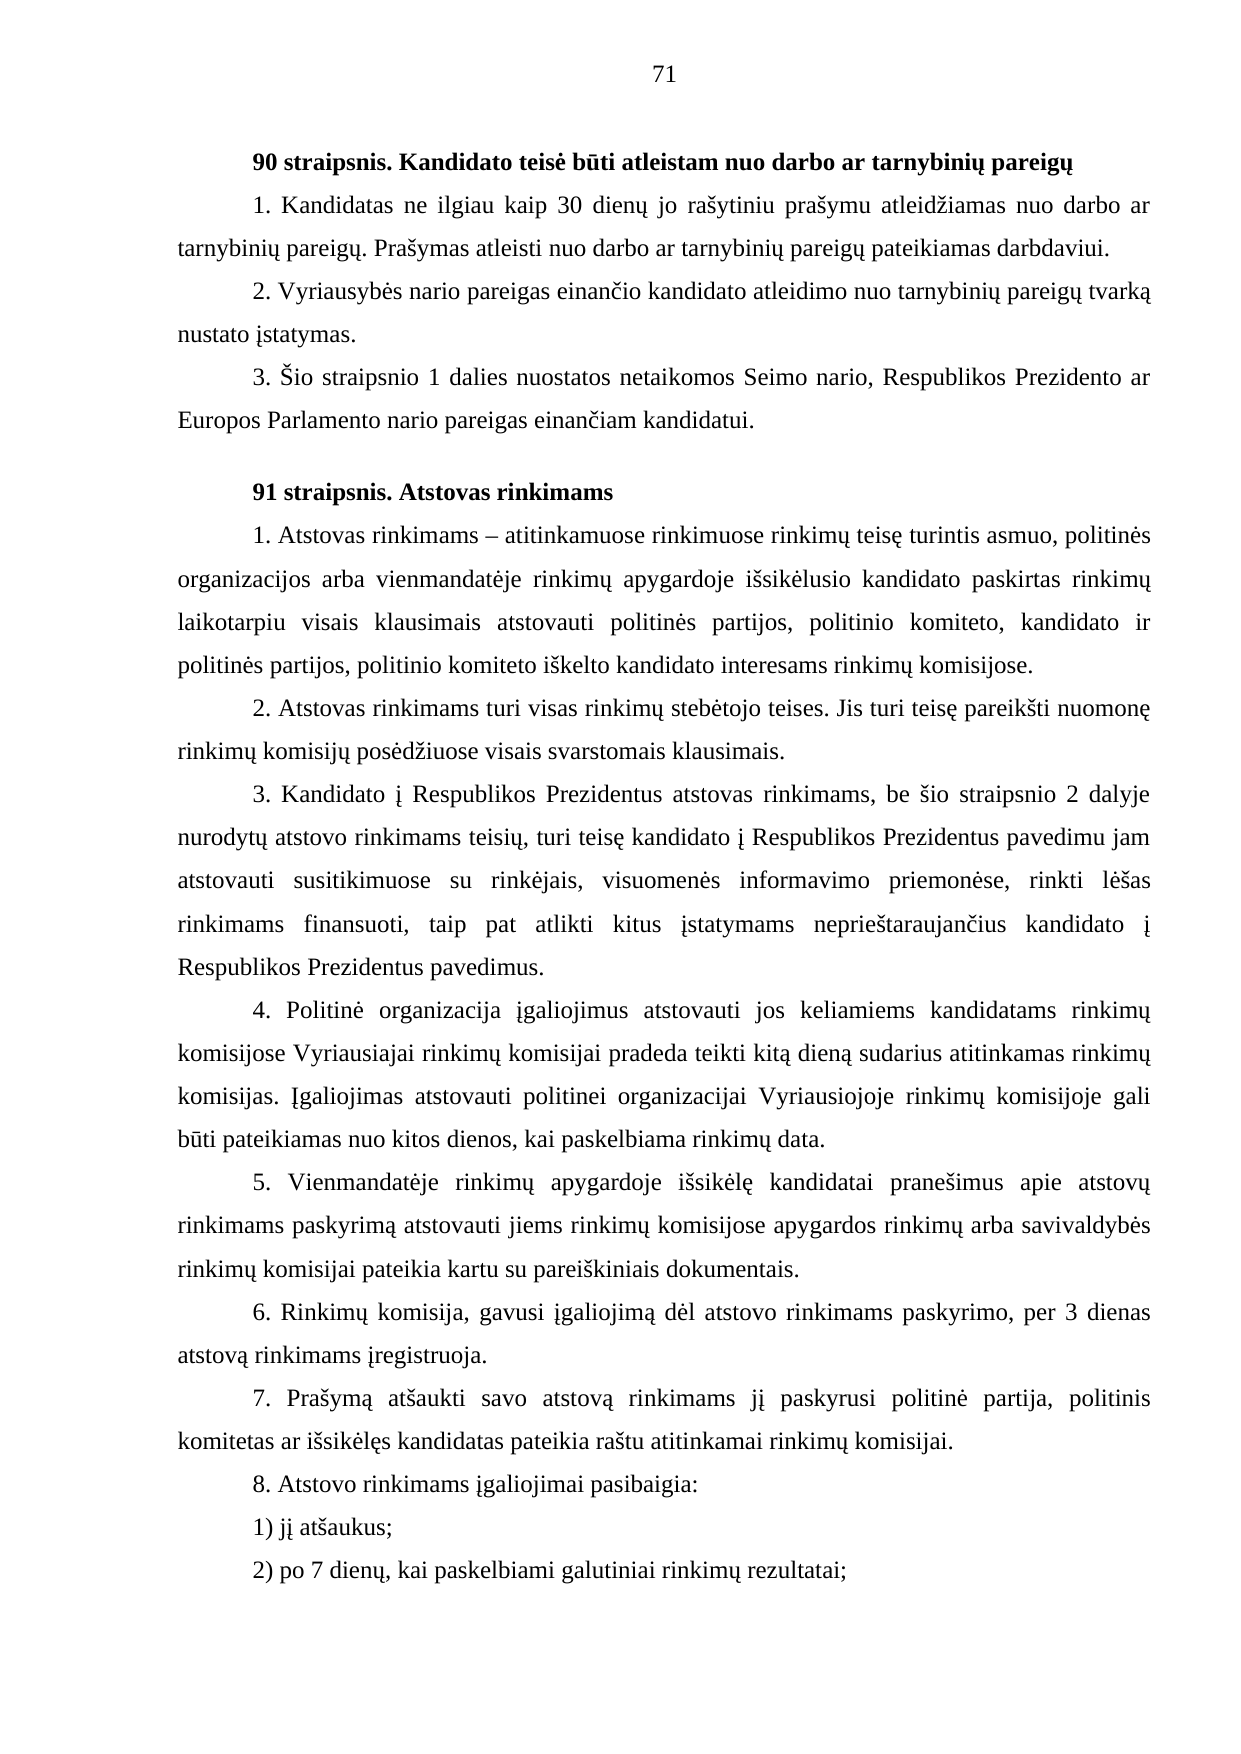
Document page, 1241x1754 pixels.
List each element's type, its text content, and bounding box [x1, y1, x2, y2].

text 3. Kandidato į Respublikos Prezidentus atstovas rinkimams, be šio straipsnio 2 dalyje nurodytų atstovo rinkimams teisių, turi teisę kandidato į Respublikos Prezidentus pavedimu jam atstovauti susitikimuose su rinkėjais, visuomenės informavimo priemonėse, rinkti lėšas rinkimams finansuoti, taip pat atlikti kitus įstatymams neprieštaraujančius kandidato į Respublikos Prezidentus pavedimus. [177, 779, 1152, 981]
subtitle 91 straipsnis. Atstovas rinkimams [177, 477, 1152, 506]
subtitle 90 straipsnis. Kandidato teisė būti atleistam nuo darbo ar tarnybinių pareigų [177, 147, 1152, 176]
text 8. Atstovo rinkimams įgaliojimai pasibaigia: [177, 1469, 1152, 1498]
text 4. Politinė organizacija įgaliojimus atstovauti jos keliamiems kandidatams rinkimų komisijose Vyriausiajai rinkimų komisijai pradeda teikti kitą dieną sudarius atitinkamas rinkimų komisijas. Įgaliojimas atstovauti politinei organizacijai Vyriausiojoje rinkimų komisijoje gali būti pateikiamas nuo kitos dienos, kai paskelbiama rinkimų data. [177, 995, 1152, 1153]
text 5. Vienmandatėje rinkimų apygardoje išsikėlę kandidatai pranešimus apie atstovų rinkimams paskyrimą atstovauti jiems rinkimų komisijose apygardos rinkimų arba savivaldybės rinkimų komisijai pateikia kartu su pareiškiniais dokumentais. [177, 1167, 1152, 1282]
text 6. Rinkimų komisija, gavusi įgaliojimą dėl atstovo rinkimams paskyrimo, per 3 dienas atstovą rinkimams įregistruoja. [177, 1297, 1152, 1369]
text 1) jį atšaukus; [177, 1512, 1152, 1541]
text 1. Kandidatas ne ilgiau kaip 30 dienų jo rašytiniu prašymu atleidžiamas nuo darbo ar tarnybinių pareigų. Prašymas atleisti nuo darbo ar tarnybinių pareigų pateikiamas darbdaviui. [177, 190, 1152, 262]
text 2. Vyriausybės nario pareigas einančio kandidato atleidimo nuo tarnybinių pareigų tvarką nustato įstatymas. [177, 276, 1152, 348]
text 7. Prašymą atšaukti savo atstovą rinkimams jį paskyrusi politinė partija, politinis komitetas ar išsikėlęs kandidatas pateikia raštu atitinkamai rinkimų komisijai. [177, 1383, 1152, 1455]
text 2. Atstovas rinkimams turi visas rinkimų stebėtojo teises. Jis turi teisę pareikšti nuomonę rinkimų komisijų posėdžiuose visais svarstomais klausimais. [177, 693, 1152, 765]
text 3. Šio straipsnio 1 dalies nuostatos netaikomos Seimo nario, Respublikos Prezidento ar Europos Parlamento nario pareigas einančiam kandidatui. [177, 362, 1152, 434]
text 2) po 7 dienų, kai paskelbiami galutiniai rinkimų rezultatai; [177, 1556, 1152, 1584]
text 1. Atstovas rinkimams – atitinkamuose rinkimuose rinkimų teisę turintis asmuo, politinės organizacijos arba vienmandatėje rinkimų apygardoje išsikėlusio kandidato paskirtas rinkimų laikotarpiu visais klausimais atstovauti politinės partijos, politinio komiteto, kandidato ir politinės partijos, politinio komiteto iškelto kandidato interesams rinkimų komisijose. [177, 521, 1152, 679]
